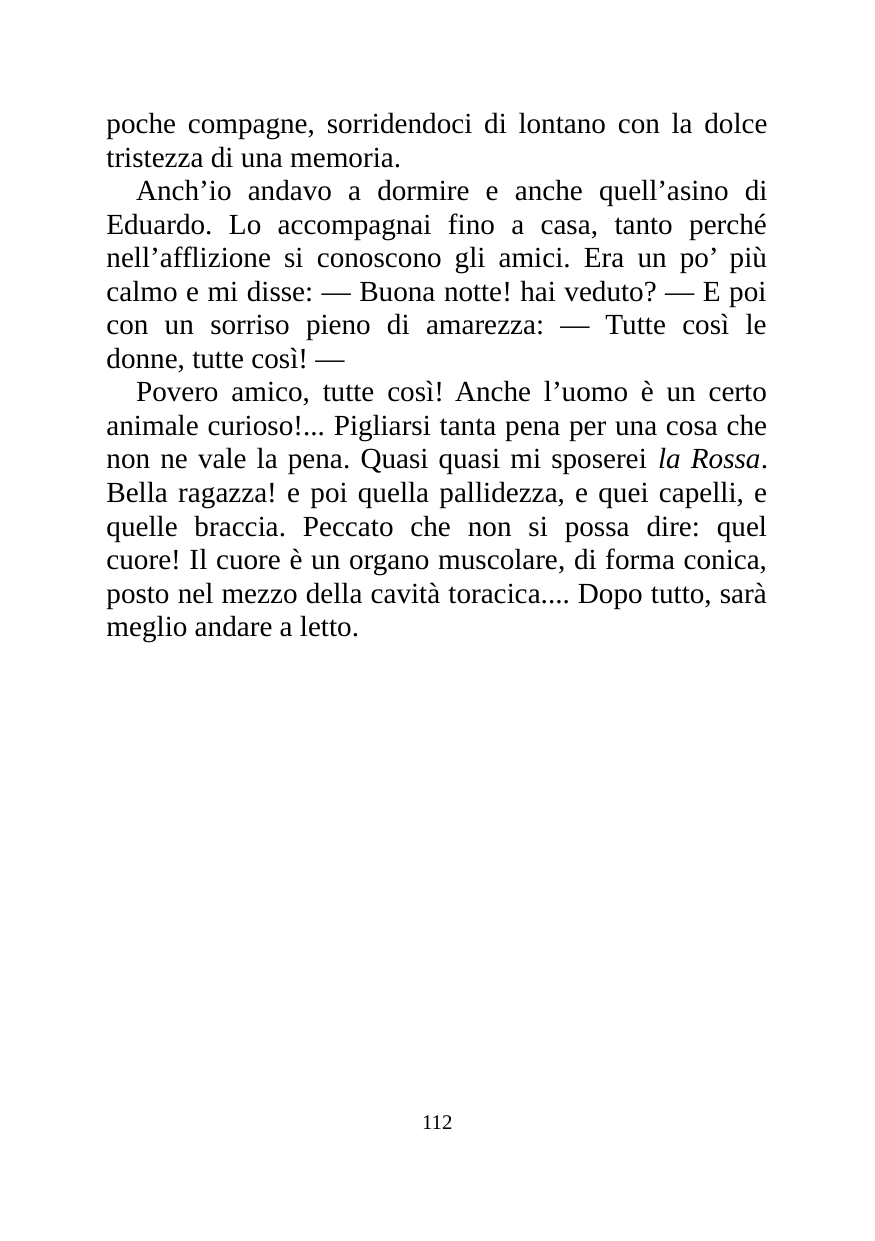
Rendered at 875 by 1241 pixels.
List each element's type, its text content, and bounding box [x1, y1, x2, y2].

text Povero amico, tutte così! Anche l’uomo è un certo animale curioso!... Pigliarsi tanta pena per una cosa che non ne vale la pena. Quasi quasi mi sposerei la Rossa. Bella ragazza! e poi quella pallidezza, e quei capelli, e quelle braccia. Peccato che non si possa dire: quel cuore! Il cuore è un organo muscolare, di forma conica, posto nel mezzo della cavità toracica.... Dopo tutto, sarà meglio andare a letto. [106, 374, 768, 643]
text poche compagne, sorridendoci di lontano con la dolce tristezza di una memoria. [106, 106, 768, 173]
text Anch’io andavo a dormire e anche quell’asino di Eduardo. Lo accompagnai fino a casa, tanto perché nell’afflizione si conoscono gli amici. Era un po’ più calmo e mi disse: — Buona notte! hai veduto? — E poi con un sorriso pieno di amarezza: — Tutte così le donne, tutte così! — [106, 173, 768, 374]
